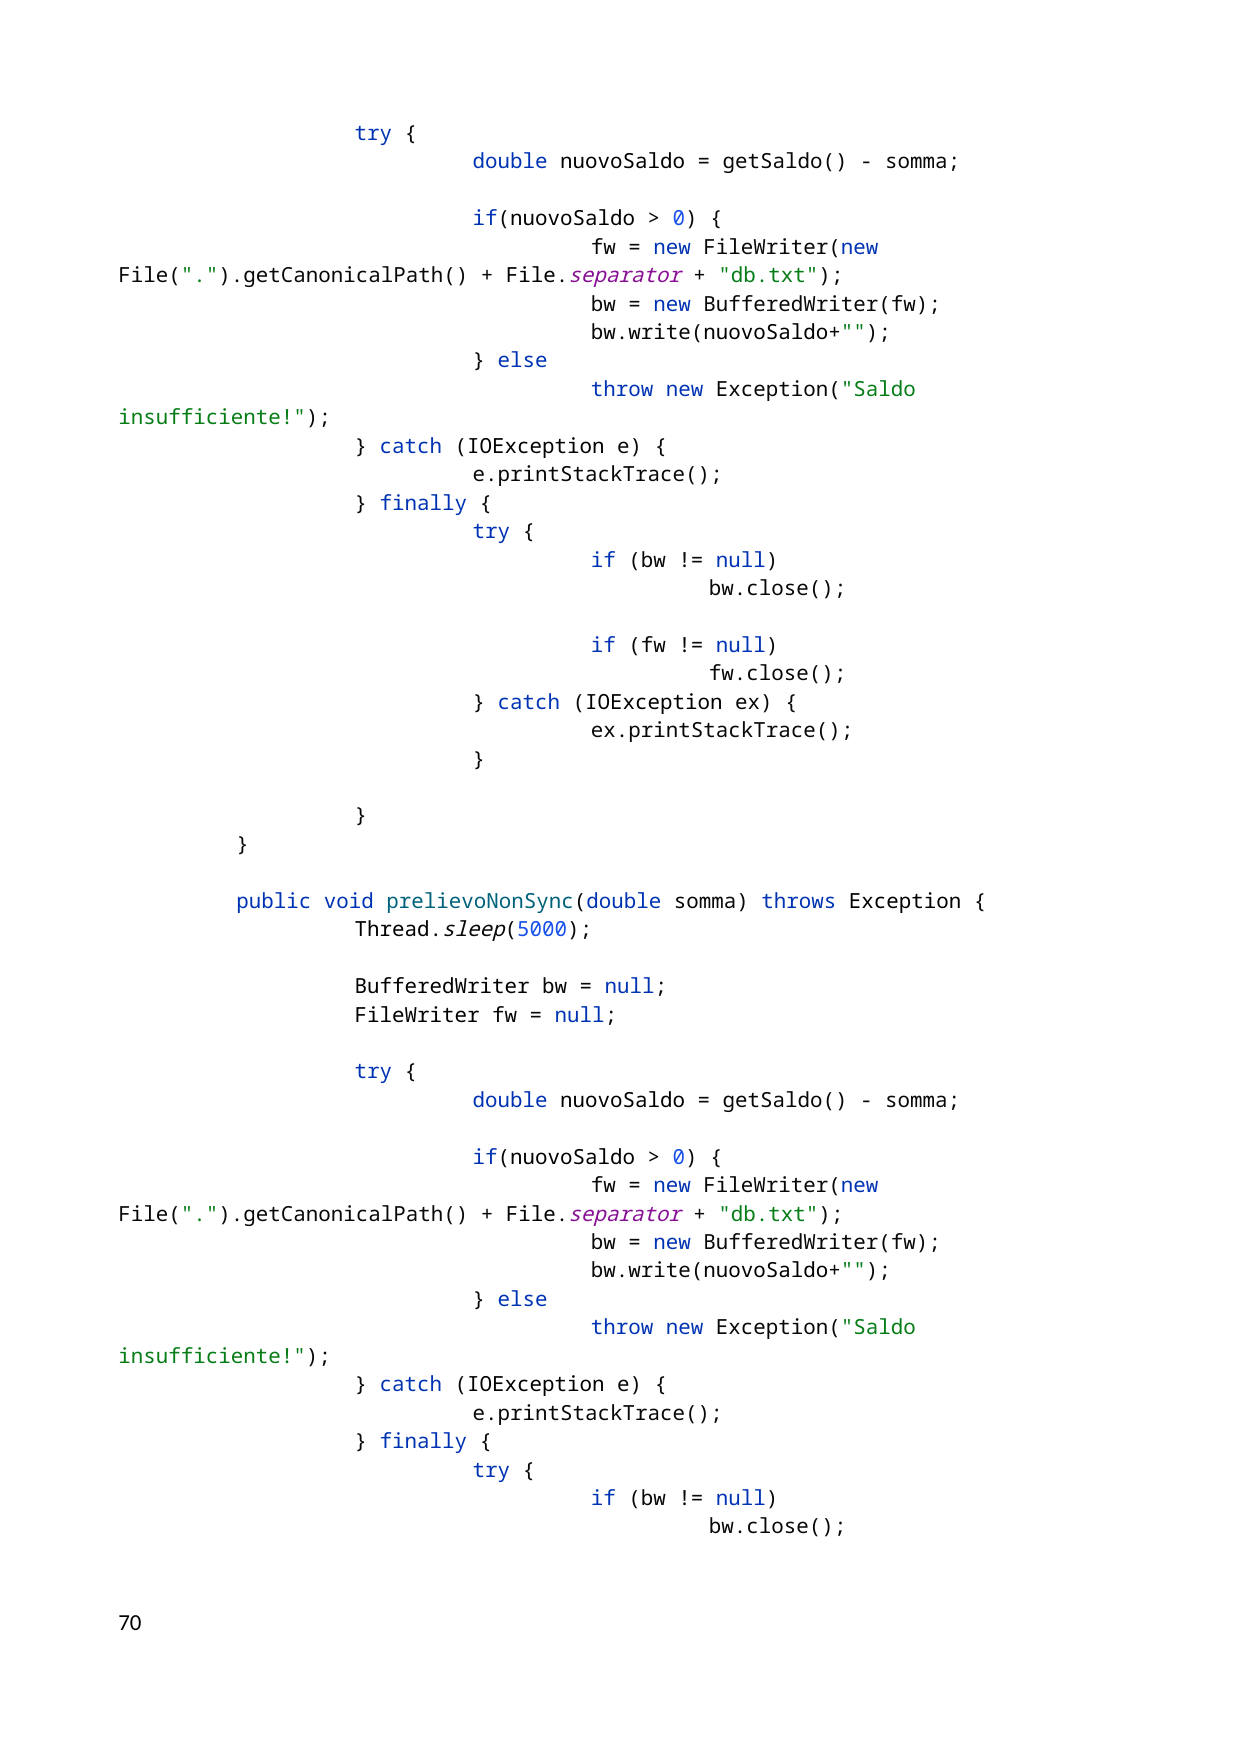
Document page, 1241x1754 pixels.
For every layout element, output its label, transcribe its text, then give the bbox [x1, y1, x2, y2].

text try { double nuovoSaldo = getSaldo() - somma; if(nuovoSaldo > 0) { fw = new FileWriter(new File(".").getCanonicalPath() + File.separator + "db.txt"); bw = new BufferedWriter(fw); bw.write(nuovoSaldo+""); } else throw new Exception("Saldo insufficiente!"); } catch (IOException e) { e.printStackTrace(); } finally { try { if (bw != null) bw.close(); if (fw != null) fw.close(); } catch (IOException ex) { ex.printStackTrace(); } } } public void prelievoNonSync(double somma) throws Exception { Thread.sleep(5000); BufferedWriter bw = null; FileWriter fw = null; try { double nuovoSaldo = getSaldo() - somma; if(nuovoSaldo > 0) { fw = new FileWriter(new File(".").getCanonicalPath() + File.separator + "db.txt"); bw = new BufferedWriter(fw); bw.write(nuovoSaldo+""); } else throw new Exception("Saldo insufficiente!"); } catch (IOException e) { e.printStackTrace(); } finally { try { if (bw != null) bw.close(); [118, 118, 1122, 1568]
